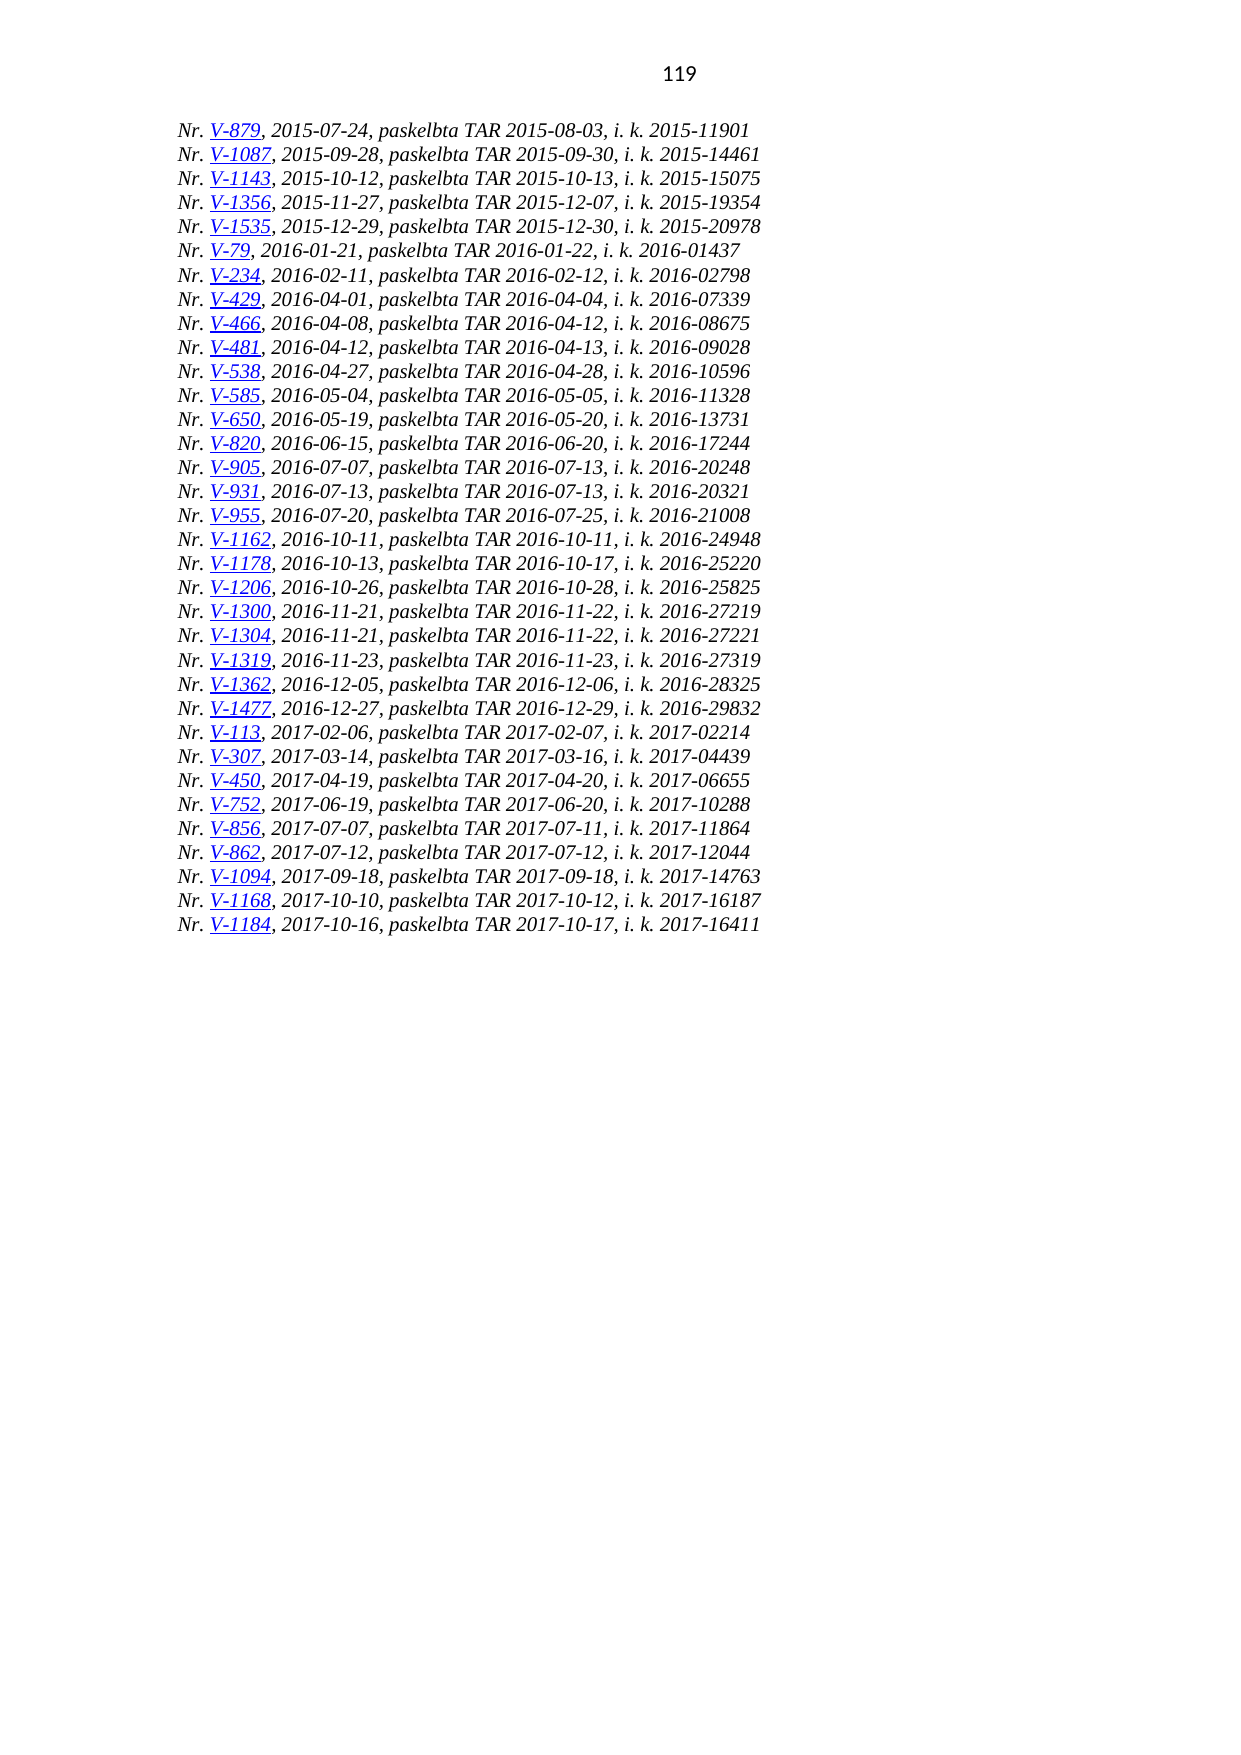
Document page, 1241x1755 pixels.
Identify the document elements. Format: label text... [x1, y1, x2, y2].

text Nr. V-1168, 2017-10-10, paskelbta TAR 2017-10-12, i. k. 2017-16187 [177, 888, 1181, 912]
text Nr. V-1087, 2015-09-28, paskelbta TAR 2015-09-30, i. k. 2015-14461 [177, 142, 1181, 166]
text Nr. V-450, 2017-04-19, paskelbta TAR 2017-04-20, i. k. 2017-06655 [177, 768, 1181, 792]
text Nr. V-1535, 2015-12-29, paskelbta TAR 2015-12-30, i. k. 2015-20978 [177, 214, 1181, 238]
text Nr. V-905, 2016-07-07, paskelbta TAR 2016-07-13, i. k. 2016-20248 [177, 455, 1181, 479]
text Nr. V-1362, 2016-12-05, paskelbta TAR 2016-12-06, i. k. 2016-28325 [177, 672, 1181, 696]
text Nr. V-585, 2016-05-04, paskelbta TAR 2016-05-05, i. k. 2016-11328 [177, 383, 1181, 407]
text Nr. V-234, 2016-02-11, paskelbta TAR 2016-02-12, i. k. 2016-02798 [177, 262, 1181, 287]
text Nr. V-1300, 2016-11-21, paskelbta TAR 2016-11-22, i. k. 2016-27219 [177, 599, 1181, 623]
text Nr. V-113, 2017-02-06, paskelbta TAR 2017-02-07, i. k. 2017-02214 [177, 720, 1181, 744]
text Nr. V-1162, 2016-10-11, paskelbta TAR 2016-10-11, i. k. 2016-24948 [177, 527, 1181, 551]
text Nr. V-879, 2015-07-24, paskelbta TAR 2015-08-03, i. k. 2015-11901 [177, 118, 1181, 142]
text Nr. V-1477, 2016-12-27, paskelbta TAR 2016-12-29, i. k. 2016-29832 [177, 696, 1181, 720]
text Nr. V-862, 2017-07-12, paskelbta TAR 2017-07-12, i. k. 2017-12044 [177, 840, 1181, 864]
text Nr. V-1356, 2015-11-27, paskelbta TAR 2015-12-07, i. k. 2015-19354 [177, 190, 1181, 214]
text Nr. V-1178, 2016-10-13, paskelbta TAR 2016-10-17, i. k. 2016-25220 [177, 551, 1181, 575]
text Nr. V-79, 2016-01-21, paskelbta TAR 2016-01-22, i. k. 2016-01437 [177, 238, 1181, 262]
text Nr. V-481, 2016-04-12, paskelbta TAR 2016-04-13, i. k. 2016-09028 [177, 335, 1181, 359]
text Nr. V-1184, 2017-10-16, paskelbta TAR 2017-10-17, i. k. 2017-16411 [177, 912, 1181, 936]
text Nr. V-752, 2017-06-19, paskelbta TAR 2017-06-20, i. k. 2017-10288 [177, 792, 1181, 816]
text Nr. V-466, 2016-04-08, paskelbta TAR 2016-04-12, i. k. 2016-08675 [177, 311, 1181, 335]
text Nr. V-1094, 2017-09-18, paskelbta TAR 2017-09-18, i. k. 2017-14763 [177, 864, 1181, 888]
text Nr. V-1206, 2016-10-26, paskelbta TAR 2016-10-28, i. k. 2016-25825 [177, 575, 1181, 599]
text Nr. V-1319, 2016-11-23, paskelbta TAR 2016-11-23, i. k. 2016-27319 [177, 647, 1181, 672]
text Nr. V-650, 2016-05-19, paskelbta TAR 2016-05-20, i. k. 2016-13731 [177, 407, 1181, 431]
text Nr. V-955, 2016-07-20, paskelbta TAR 2016-07-25, i. k. 2016-21008 [177, 503, 1181, 527]
text Nr. V-538, 2016-04-27, paskelbta TAR 2016-04-28, i. k. 2016-10596 [177, 359, 1181, 383]
text Nr. V-820, 2016-06-15, paskelbta TAR 2016-06-20, i. k. 2016-17244 [177, 431, 1181, 455]
text Nr. V-1143, 2015-10-12, paskelbta TAR 2015-10-13, i. k. 2015-15075 [177, 166, 1181, 190]
text Nr. V-931, 2016-07-13, paskelbta TAR 2016-07-13, i. k. 2016-20321 [177, 479, 1181, 503]
text Nr. V-856, 2017-07-07, paskelbta TAR 2017-07-11, i. k. 2017-11864 [177, 816, 1181, 840]
text Nr. V-307, 2017-03-14, paskelbta TAR 2017-03-16, i. k. 2017-04439 [177, 744, 1181, 768]
text Nr. V-429, 2016-04-01, paskelbta TAR 2016-04-04, i. k. 2016-07339 [177, 287, 1181, 311]
text Nr. V-1304, 2016-11-21, paskelbta TAR 2016-11-22, i. k. 2016-27221 [177, 623, 1181, 647]
